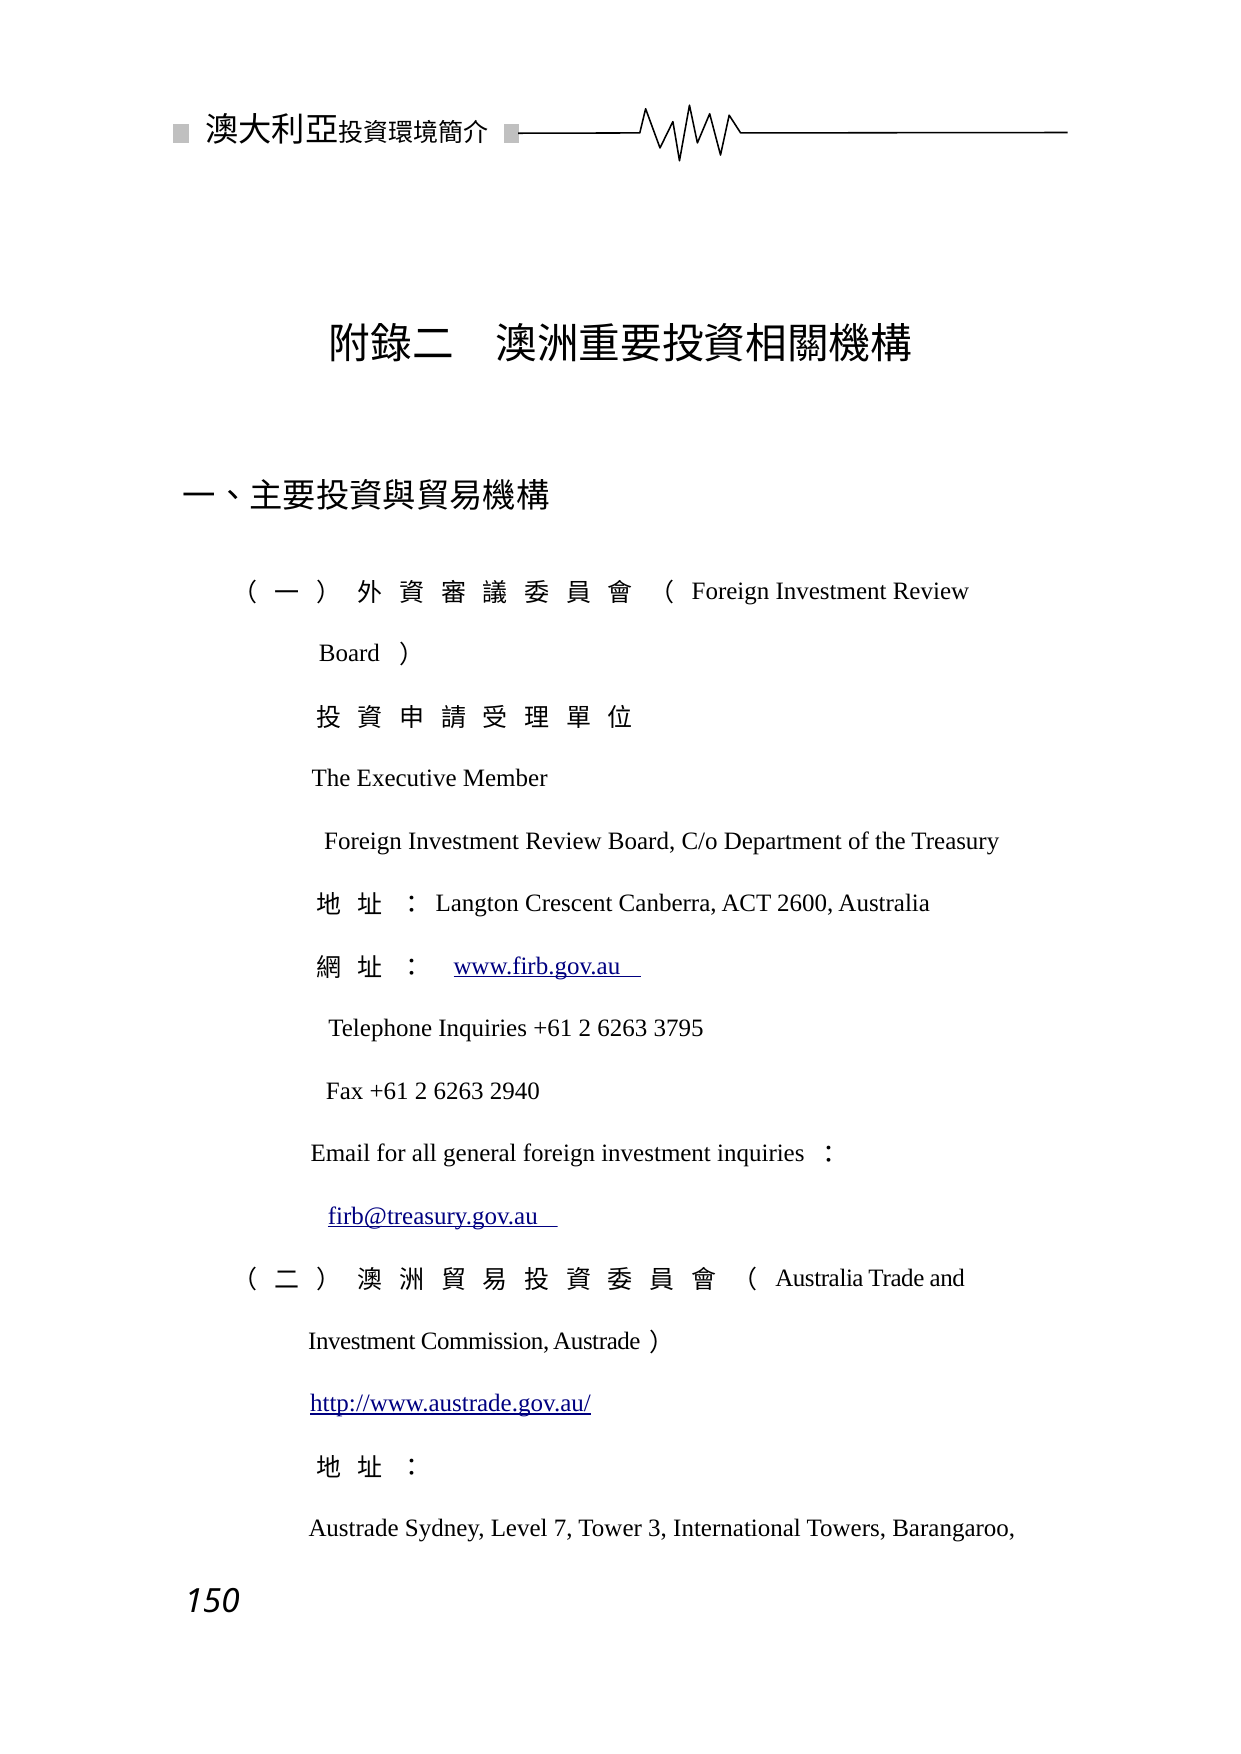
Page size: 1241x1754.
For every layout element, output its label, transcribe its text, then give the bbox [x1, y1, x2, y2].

text The Executive Member [267, 736, 1045, 799]
text Telephone Inquiries +61 2 6263 3795 [267, 986, 1045, 1049]
text Foreign Investment Review Board, C/o Department of the Treasury [267, 799, 1045, 861]
text 附錄二 澳洲重要投資相關機構 [183, 299, 1058, 361]
text 網址：www.firb.gov.au [267, 924, 1045, 986]
text （二）澳洲貿易投資委員會（Australia Trade and Investment Commission, Austrade） [195, 1236, 1045, 1361]
text Fax +61 2 6263 2940 [267, 1049, 1045, 1111]
text （一）外資審議委員會（Foreign Investment Review Board） [195, 549, 1045, 674]
text 地址：Langton Crescent Canberra, ACT 2600, Australia [267, 861, 1045, 924]
text 一、主要投資與貿易機構 [183, 468, 1058, 517]
text 投資申請受理單位 [267, 674, 1045, 736]
text http://www.austrade.gov.au/ [267, 1361, 1045, 1424]
text Austrade Sydney, Level 7, Tower 3, International Towers, Barangaroo, [267, 1486, 1045, 1549]
text 地址： [267, 1424, 1045, 1486]
text Email for all general foreign investment inquiries：firb@treasury.gov.au [267, 1111, 1045, 1236]
